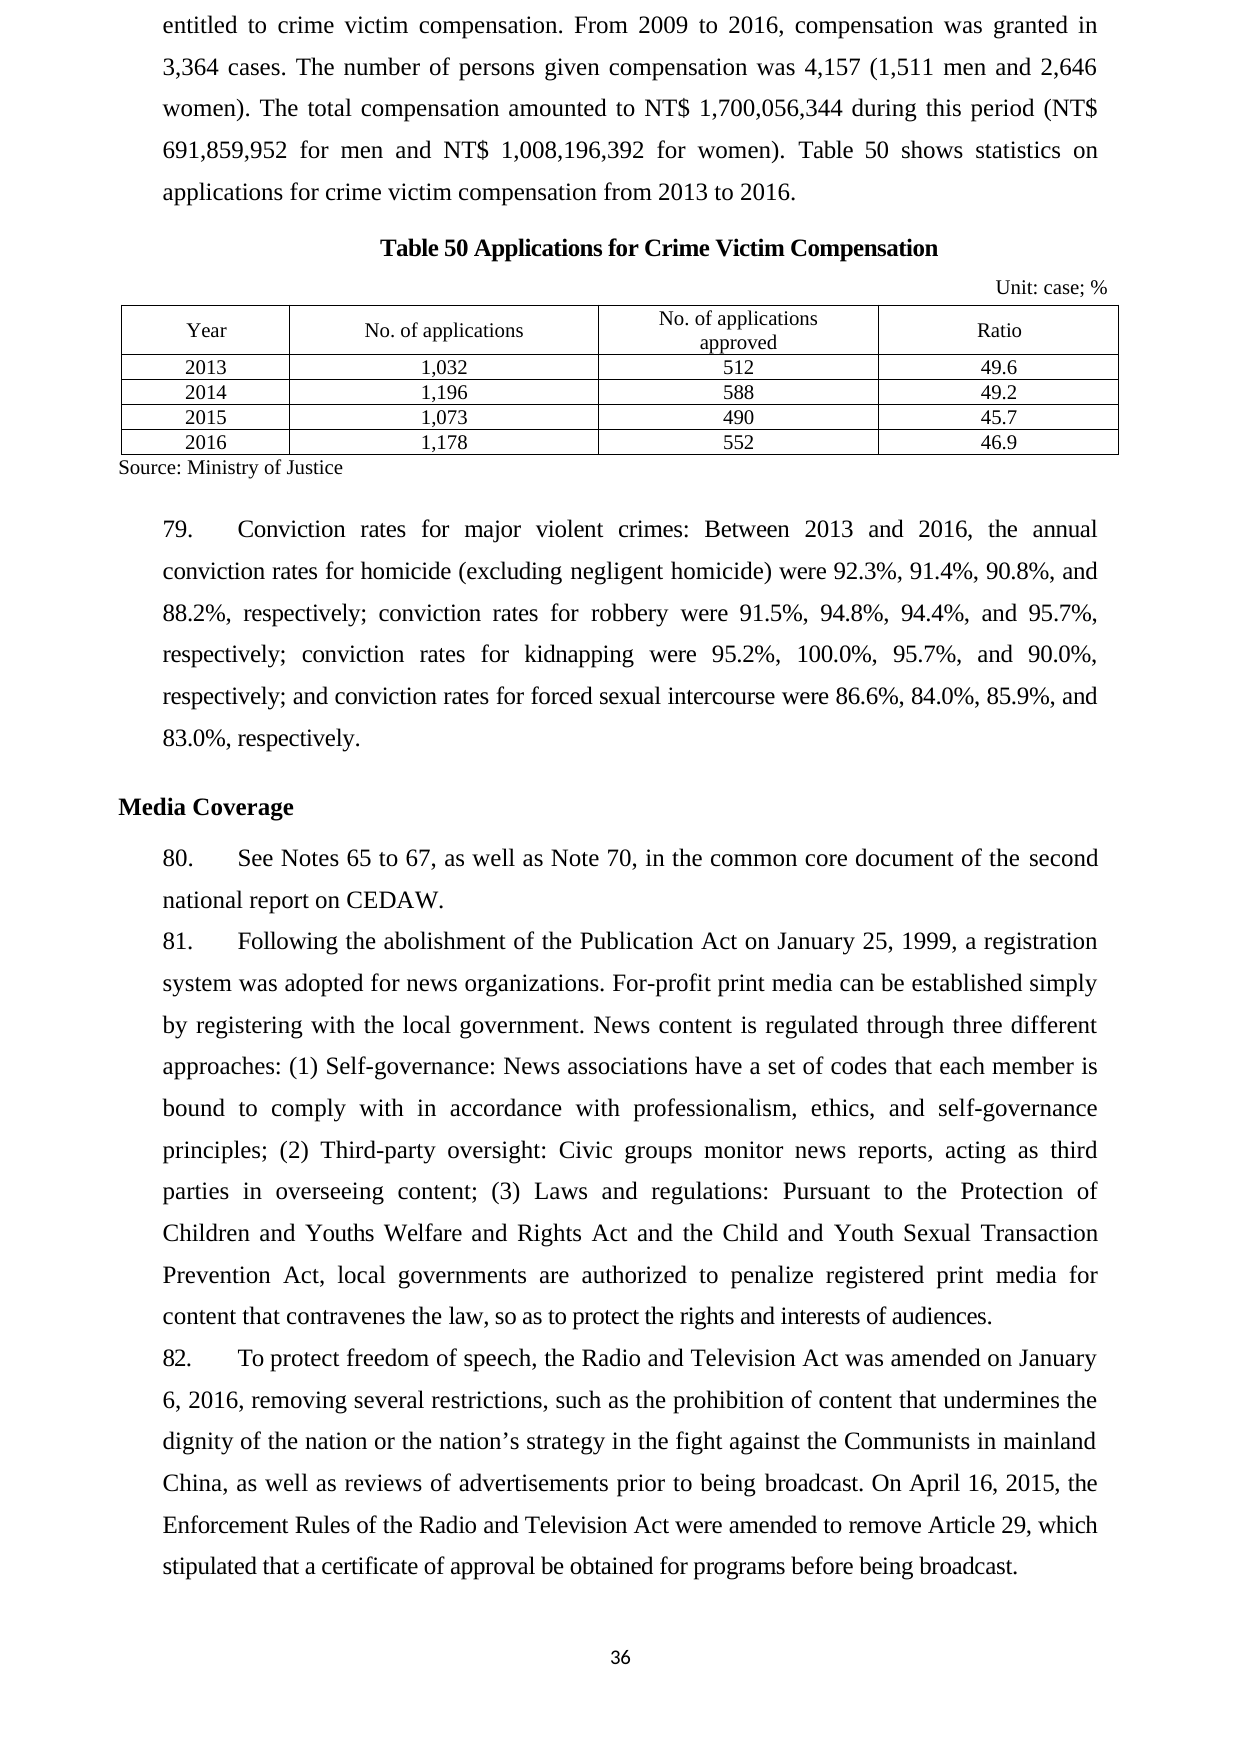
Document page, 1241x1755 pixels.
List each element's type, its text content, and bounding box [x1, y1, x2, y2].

table_cell 49.6 [879, 355, 1118, 379]
table_cell 490 [599, 405, 878, 429]
table_cell 49.2 [879, 380, 1118, 404]
table_cell 2013 [122, 355, 289, 379]
table_cell 1,178 [290, 430, 598, 454]
table_cell 1,196 [290, 380, 598, 404]
table_cell 2016 [122, 430, 289, 454]
list entitled to crime victim compensation. From 2009 to 2016, compensation was granted in 3,364 cases. The number of persons given compensation was 4,157 (1,511 men and 2,646 women). The total compensation amounted to NT$ 1,700,056,344 during this period (NT$ 691,859,952 for men and NT$ 1,008,196,392 for women). Table 50 shows statistics on applications for crime victim compensation from 2013 to 2016. [162, 0, 1098, 208]
list Following the abolishment of the Publication Act on January 25, 1999, a registration system was adopted for news organizations. For-profit print media can be established simply by registering with the local government. News content is regulated through three different approaches: (1) Self-governance: News associations have a set of codes that each member is bound to comply with in accordance with professionalism, ethics, and self-governance principles; (2) Third-party oversight: Civic groups monitor news reports, acting as third parties in overseeing content; (3) Laws and regulations: Pursuant to the Protection of Children and Youths Welfare and Rights Act and the Child and Youth Sexual Transaction Prevention Act, local governments are authorized to penalize registered print media for content that contravenes the law, so as to protect the rights and interests of audiences. [162, 916, 1098, 1333]
list See Notes 65 to 67, as well as Note 70, in the common core document of the second national report on CEDAW. [162, 833, 1098, 916]
table_header No. of applications approved [599, 306, 878, 354]
table_cell 2014 [122, 380, 289, 404]
table_cell 2015 [122, 405, 289, 429]
text Unit: case; % [118, 274, 1107, 299]
table_cell 1,032 [290, 355, 598, 379]
table_header Ratio [879, 306, 1118, 354]
table_header Year [122, 306, 289, 354]
table_header No. of applications [290, 306, 598, 354]
text Source: Ministry of Justice [118, 455, 1098, 479]
table_cell 588 [599, 380, 878, 404]
list Conviction rates for major violent crimes: Between 2013 and 2016, the annual conviction rates for homicide (excluding negligent homicide) were 92.3%, 91.4%, 90.8%, and 88.2%, respectively; conviction rates for robbery were 91.5%, 94.8%, 94.4%, and 95.7%, respectively; conviction rates for kidnapping were 95.2%, 100.0%, 95.7%, and 90.0%, respectively; and conviction rates for forced sexual intercourse were 86.6%, 84.0%, 85.9%, and 83.0%, respectively. [162, 504, 1098, 754]
table_cell 552 [599, 430, 878, 454]
table_cell 512 [599, 355, 878, 379]
subtitle Media Coverage [118, 792, 1122, 821]
subtitle Table 50 Applications for Crime Victim Compensation [220, 233, 1098, 262]
table_cell 45.7 [879, 405, 1118, 429]
table_cell 1,073 [290, 405, 598, 429]
table_cell 46.9 [879, 430, 1118, 454]
list To protect freedom of speech, the Radio and Television Act was amended on January 6, 2016, removing several restrictions, such as the prohibition of content that undermines the dignity of the nation or the nation’s strategy in the fight against the Communists in mainland China, as well as reviews of advertisements prior to being broadcast. On April 16, 2015, the Enforcement Rules of the Radio and Television Act were amended to remove Article 29, which stipulated that a certificate of approval be obtained for programs before being broadcast. [162, 1333, 1098, 1583]
